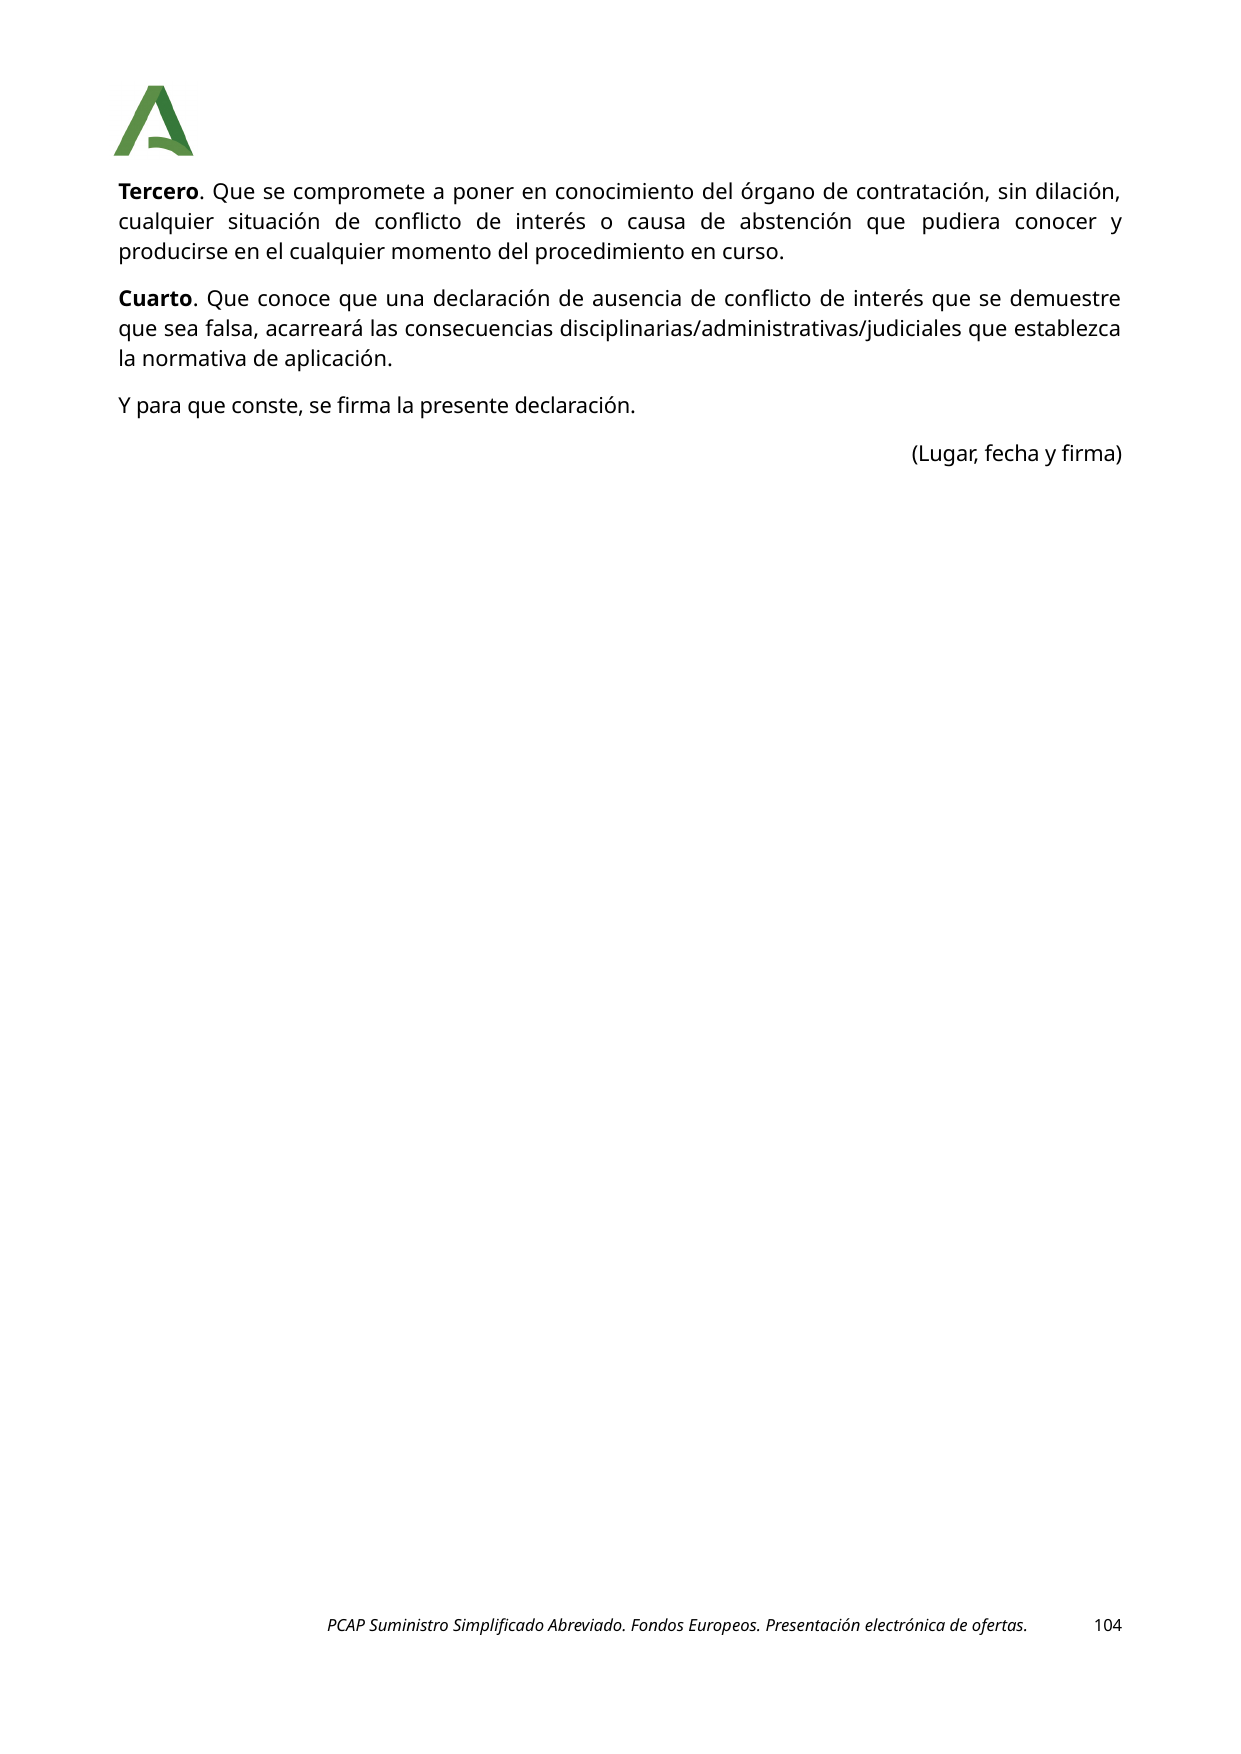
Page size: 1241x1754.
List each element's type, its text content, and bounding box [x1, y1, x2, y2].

picture [109, 81, 198, 160]
text (Lugar, fecha y firma) [118, 438, 1122, 470]
text Cuarto. Que conoce que una declaración de ausencia de conflicto de interés que se demuestre que sea falsa, acarreará las consecuencias disciplinarias/administrativas/judiciales que establezca la normativa de aplicación. [118, 283, 1122, 373]
text Y para que conste, se firma la presente declaración. [118, 391, 1122, 420]
text Tercero. Que se compromete a poner en conocimiento del órgano de contratación, sin dilación, cualquier situación de conflicto de interés o causa de abstención que pudiera conocer y producirse en el cualquier momento del procedimiento en curso. [118, 176, 1122, 266]
